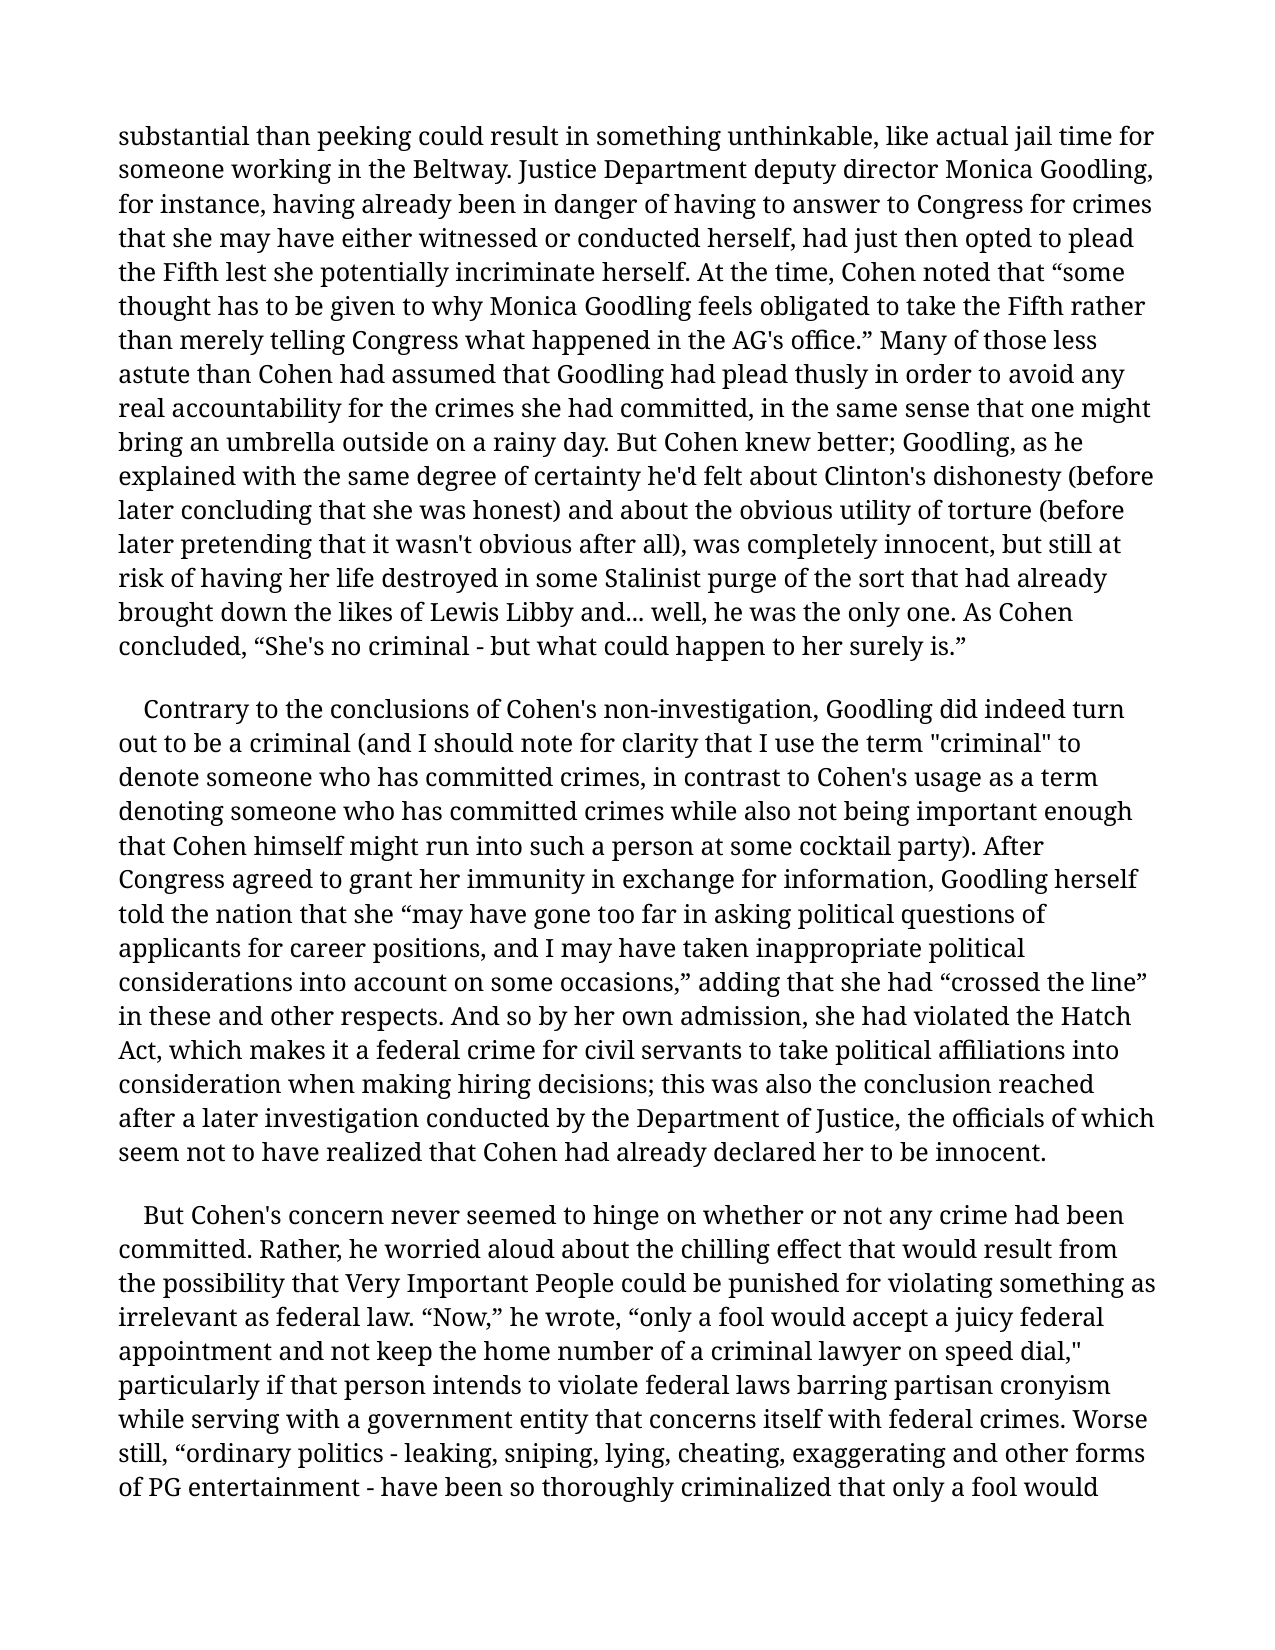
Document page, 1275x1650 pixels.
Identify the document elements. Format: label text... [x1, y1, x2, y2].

text But Cohen's concern never seemed to hinge on whether or not any crime had been committed. Rather, he worried aloud about the chilling effect that would result from the possibility that Very Important People could be punished for violating something as irrelevant as federal law. “Now,” he wrote, “only a fool would accept a juicy federal appointment and not keep the home number of a criminal lawyer on speed dial," particularly if that person intends to violate federal laws barring partisan cronyism while serving with a government entity that concerns itself with federal crimes. Worse still, “ordinary politics - leaking, sniping, lying, cheating, exaggerating and other forms of PG entertainment - have been so thoroughly criminalized that only a fool would [118, 1197, 1157, 1504]
text Contrary to the conclusions of Cohen's non-investigation, Goodling did indeed turn out to be a criminal (and I should note for clarity that I use the term "criminal" to denote someone who has committed crimes, in contrast to Cohen's usage as a term denoting someone who has committed crimes while also not being important enough that Cohen himself might run into such a person at some cocktail party). After Congress agreed to grant her immunity in exchange for information, Goodling herself told the nation that she “may have gone too far in asking political questions of applicants for career positions, and I may have taken inappropriate political considerations into account on some occasions,” adding that she had “crossed the line” in these and other respects. And so by her own admission, she had violated the Hatch Act, which makes it a federal crime for civil servants to take political affiliations into consideration when making hiring decisions; this was also the conclusion reached after a later investigation conducted by the Department of Justice, the officials of which seem not to have realized that Cohen had already declared her to be innocent. [118, 692, 1157, 1169]
text substantial than peeking could result in something unthinkable, like actual jail time for someone working in the Beltway. Justice Department deputy director Monica Goodling, for instance, having already been in danger of having to answer to Congress for crimes that she may have either witnessed or conducted herself, had just then opted to plead the Fifth lest she potentially incriminate herself. At the time, Cohen noted that “some thought has to be given to why Monica Goodling feels obligated to take the Fifth rather than merely telling Congress what happened in the AG's office.” Many of those less astute than Cohen had assumed that Goodling had plead thusly in order to avoid any real accountability for the crimes she had committed, in the same sense that one might bring an umbrella outside on a rainy day. But Cohen knew better; Goodling, as he explained with the same degree of certainty he'd felt about Clinton's dishonesty (before later concluding that she was honest) and about the obvious utility of torture (before later pretending that it wasn't obvious after all), was completely innocent, but still at risk of having her life destroyed in some Stalinist purge of the sort that had already brought down the likes of Lewis Libby and... well, he was the only one. As Cohen concluded, “She's no criminal - but what could happen to her surely is.” [118, 118, 1157, 663]
